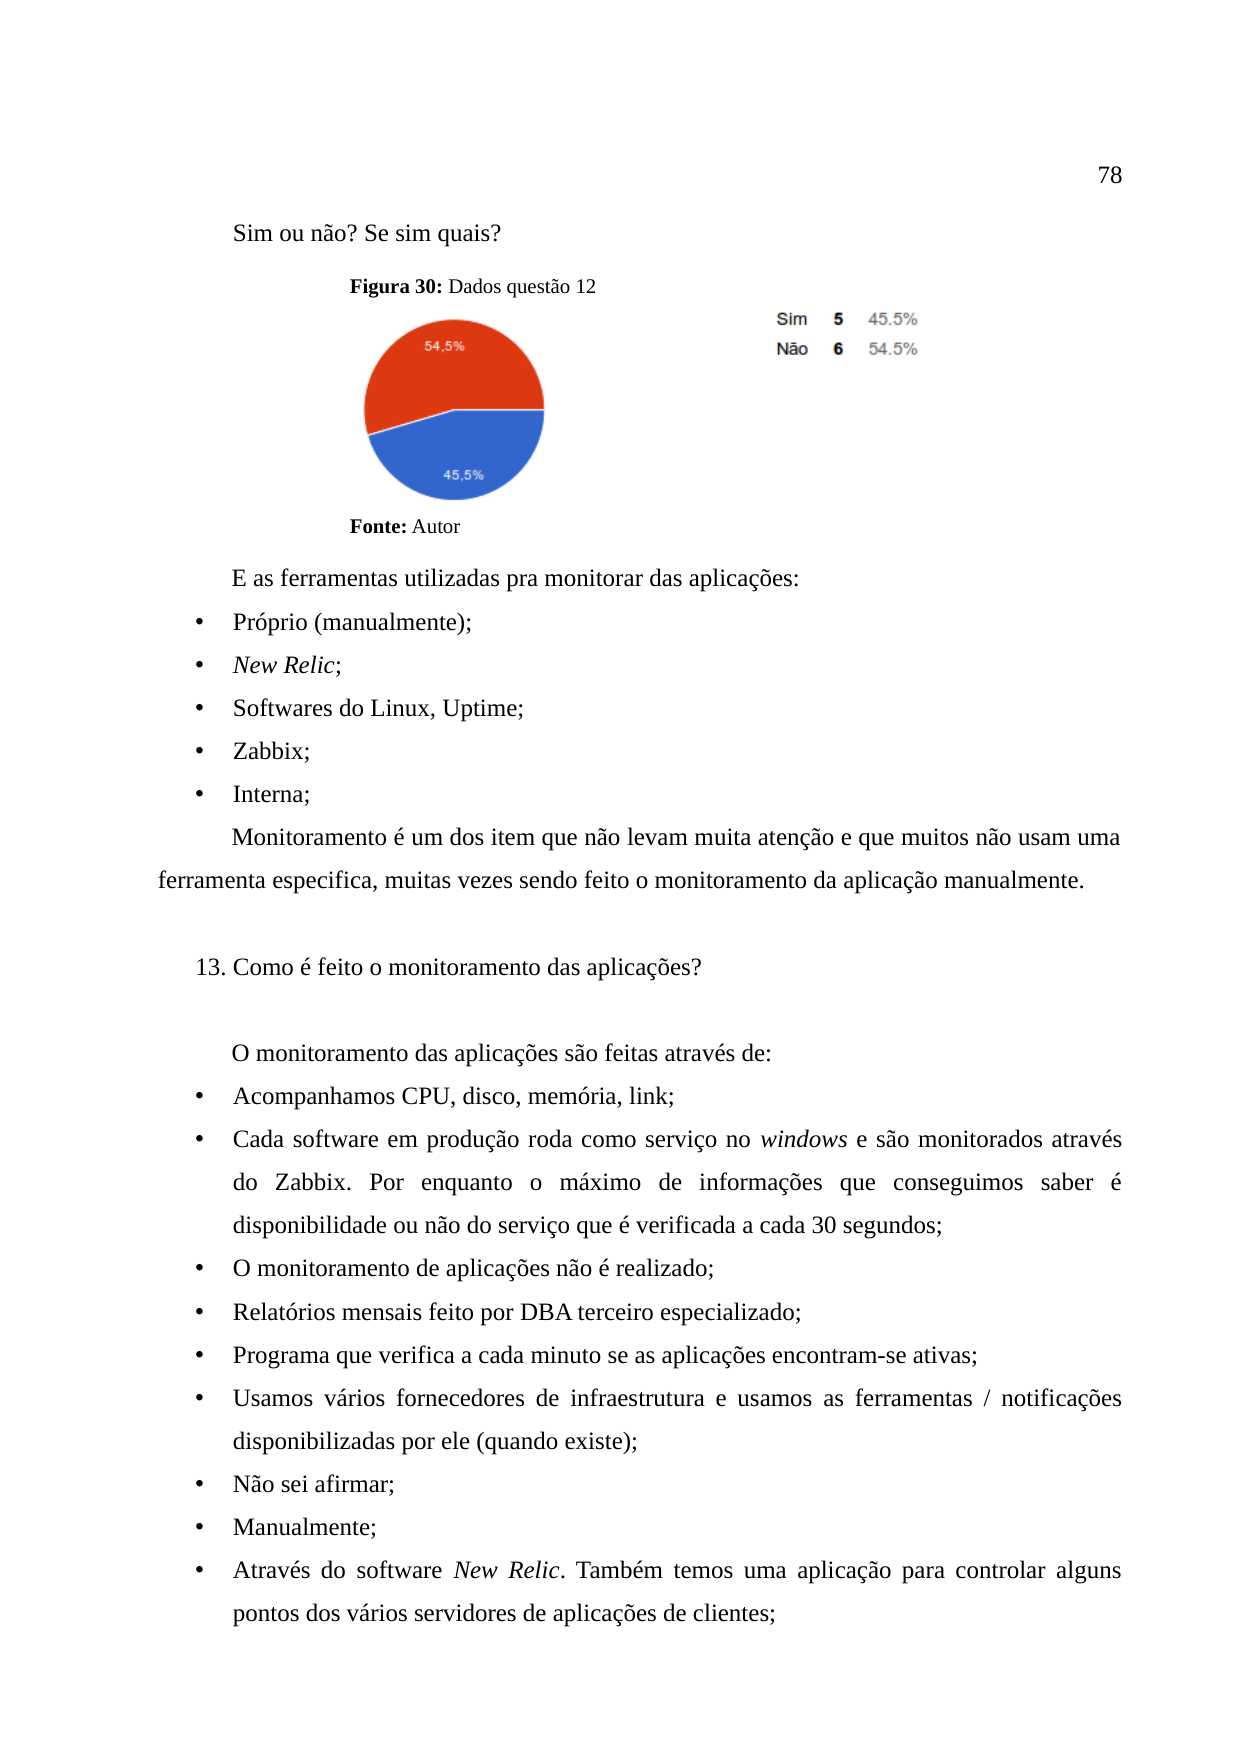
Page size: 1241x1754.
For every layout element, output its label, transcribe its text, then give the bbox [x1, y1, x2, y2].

list Como é feito o monitoramento das aplicações? [195, 952, 1122, 980]
list Não sei afirmar; [195, 1469, 1122, 1498]
list O monitoramento de aplicações não é realizado; [195, 1253, 1122, 1282]
list Usamos vários fornecedores de infraestrutura e usamos as ferramentas / notificações disponibilizadas por ele (quando existe); [195, 1383, 1122, 1455]
list Zabbix; [195, 736, 1122, 765]
text Fonte: Autor [349, 515, 930, 538]
text O monitoramento das aplicações são feitas através de: [158, 1038, 1122, 1067]
list Cada software em produção roda como serviço no windows e são monitorados através do Zabbix. Por enquanto o máximo de informações que conseguimos saber é disponibilidade ou não do serviço que é verificada a cada 30 segundos; [195, 1124, 1122, 1239]
text Figura 30: Dados questão 12 [349, 274, 930, 298]
list Programa que verifica a cada minuto se as aplicações encontram-se ativas; [195, 1340, 1122, 1368]
list Relatórios mensais feito por DBA terceiro especializado; [195, 1297, 1122, 1325]
list Sim ou não? Se sim quais? [195, 218, 1122, 247]
list Acompanhamos CPU, disco, memória, link; [195, 1081, 1122, 1110]
list Próprio (manualmente); [195, 607, 1122, 635]
list New Relic; [195, 650, 1122, 678]
list Através do software New Relic. Também temos uma aplicação para controlar alguns pontos dos vários servidores de aplicações de clientes; [195, 1555, 1122, 1627]
text Monitoramento é um dos item que não levam muita atenção e que muitos não usam uma ferramenta especifica, muitas vezes sendo feito o monitoramento da aplicação manualmente. [158, 822, 1122, 894]
text E as ferramentas utilizadas pra monitorar das aplicações: [158, 563, 1122, 592]
list Manualmente; [195, 1512, 1122, 1541]
list Softwares do Linux, Uptime; [195, 693, 1122, 722]
list Interna; [195, 779, 1122, 808]
picture [349, 298, 931, 515]
